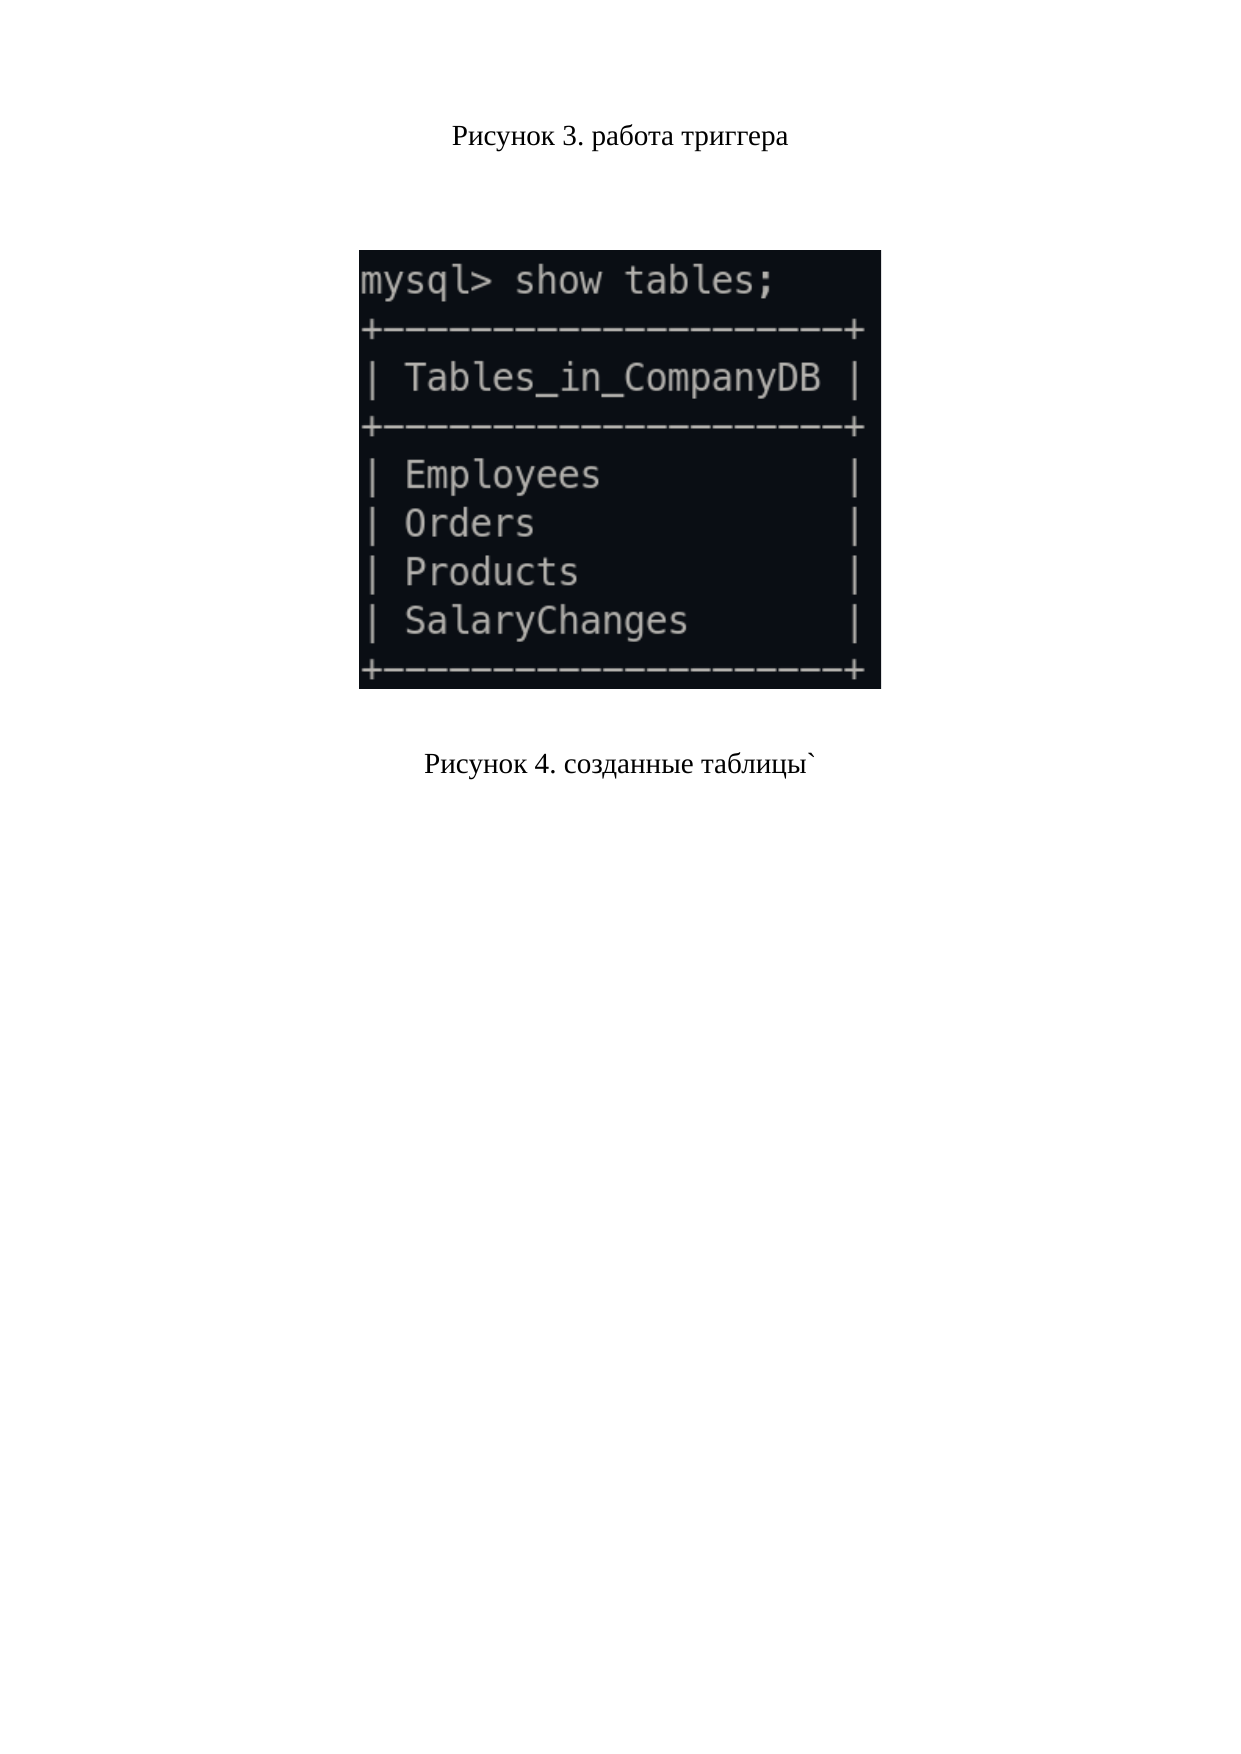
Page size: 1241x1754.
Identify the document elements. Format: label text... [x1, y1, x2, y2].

text Рисунок 4. созданные таблицы` [118, 747, 1122, 780]
text Рисунок 3. работа триггера [118, 118, 1122, 152]
picture [359, 250, 882, 689]
